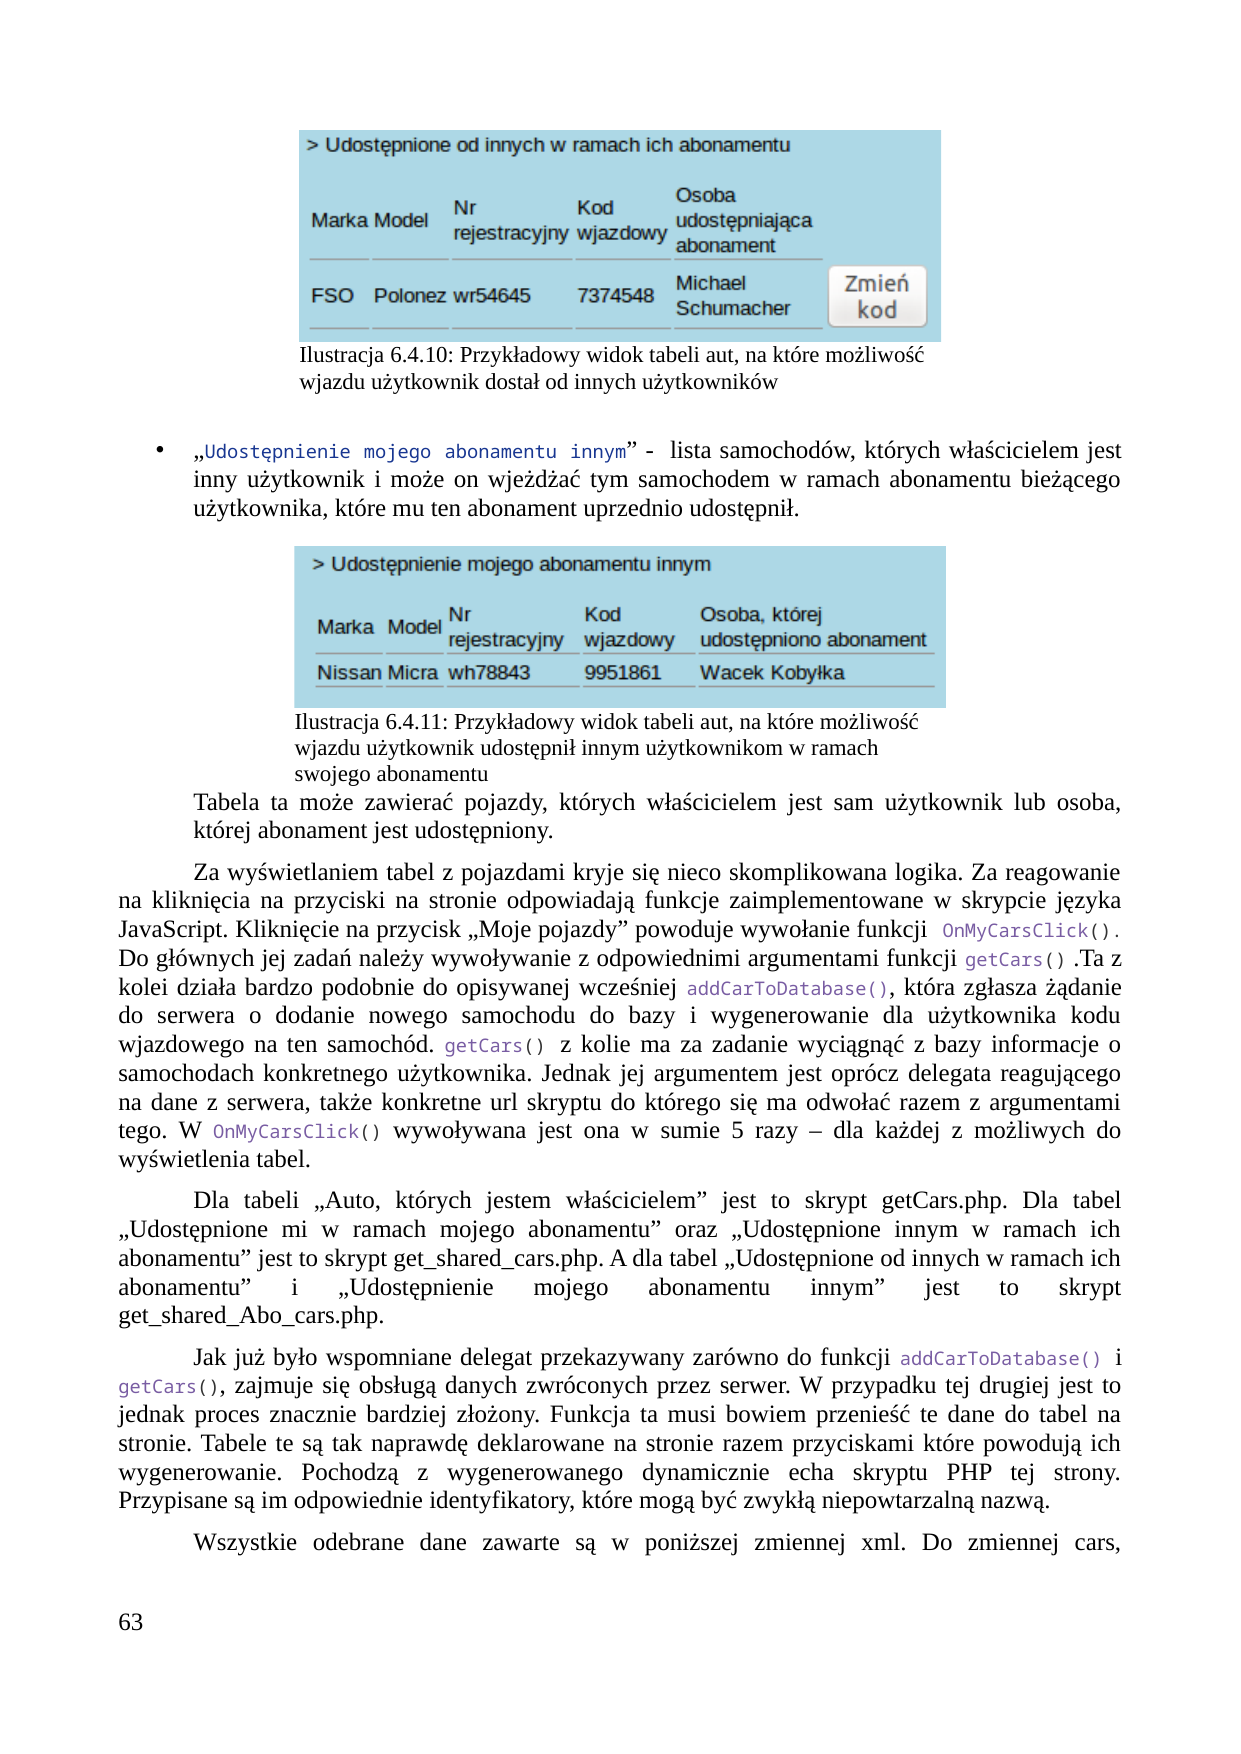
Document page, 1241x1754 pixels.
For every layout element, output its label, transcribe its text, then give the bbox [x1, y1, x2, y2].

text Za wyświetlaniem tabel z pojazdami kryje się nieco skomplikowana logika. Za reagowanie na kliknięcia na przyciski na stronie odpowiadają funkcje zaimplementowane w skrypcie języka JavaScript. Kliknięcie na przycisk „Moje pojazdy” powoduje wywołanie funkcji OnMyCarsClick(). Do głównych jej zadań należy wywoływanie z odpowiednimi argumentami funkcji getCars() .Ta z kolei działa bardzo podobnie do opisywanej wcześniej addCarToDatabase(), która zgłasza żądanie do serwera o dodanie nowego samochodu do bazy i wygenerowanie dla użytkownika kodu wjazdowego na ten samochód. getCars() z kolie ma za zadanie wyciągnąć z bazy informacje o samochodach konkretnego użytkownika. Jednak jej argumentem jest oprócz delegata reagującego na dane z serwera, także konkretne url skryptu do którego się ma odwołać razem z argumentami tego. W OnMyCarsClick() wywoływana jest ona w sumie 5 razy – dla każdej z możliwych do wyświetlenia tabel. [118, 857, 1122, 1173]
list Tabela ta może zawierać pojazdy, których właścicielem jest sam użytkownik lub osoba, której abonament jest udostępniony. [156, 534, 1122, 844]
list Ilustracja 6.4.11: Przykładowy widok tabeli aut, na które możliwość wjazdu użytkownik udostępnił innym użytkownikom w ramach swojego abonamentu [294, 708, 946, 787]
list „Udostępnienie mojego abonamentu innym” - lista samochodów, których właścicielem jest inny użytkownik i może on wjeżdżać tym samochodem w ramach abonamentu bieżącego użytkownika, które mu ten abonament uprzednio udostępnił. [156, 436, 1122, 522]
text Ilustracja 6.4.10: Przykładowy widok tabeli aut, na które możliwość wjazdu użytkownik dostał od innych użytkowników [299, 342, 941, 394]
text Dla tabeli „Auto, których jestem właścicielem” jest to skrypt getCars.php. Dla tabel „Udostępnione mi w ramach mojego abonamentu” oraz „Udostępnione innym w ramach ich abonamentu” jest to skrypt get_shared_cars.php. A dla tabel „Udostępnione od innych w ramach ich abonamentu” i „Udostępnienie mojego abonamentu innym” jest to skrypt get_shared_Abo_cars.php. [118, 1186, 1122, 1329]
text Wszystkie odebrane dane zawarte są w poniższej zmiennej xml. Do zmiennej cars, [118, 1527, 1122, 1556]
picture [294, 546, 946, 708]
picture [299, 130, 942, 342]
text Jak już było wspomniane delegat przekazywany zarówno do funkcji addCarToDatabase() i getCars(), zajmuje się obsługą danych zwróconych przez serwer. W przypadku tej drugiej jest to jednak proces znacznie bardziej złożony. Funkcja ta musi bowiem przenieść te dane do tabel na stronie. Tabele te są tak naprawdę deklarowane na stronie razem przyciskami które powodują ich wygenerowanie. Pochodzą z wygenerowanego dynamicznie echa skryptu PHP tej strony. Przypisane są im odpowiednie identyfikatory, które mogą być zwykłą niepowtarzalną nazwą. [118, 1342, 1122, 1514]
